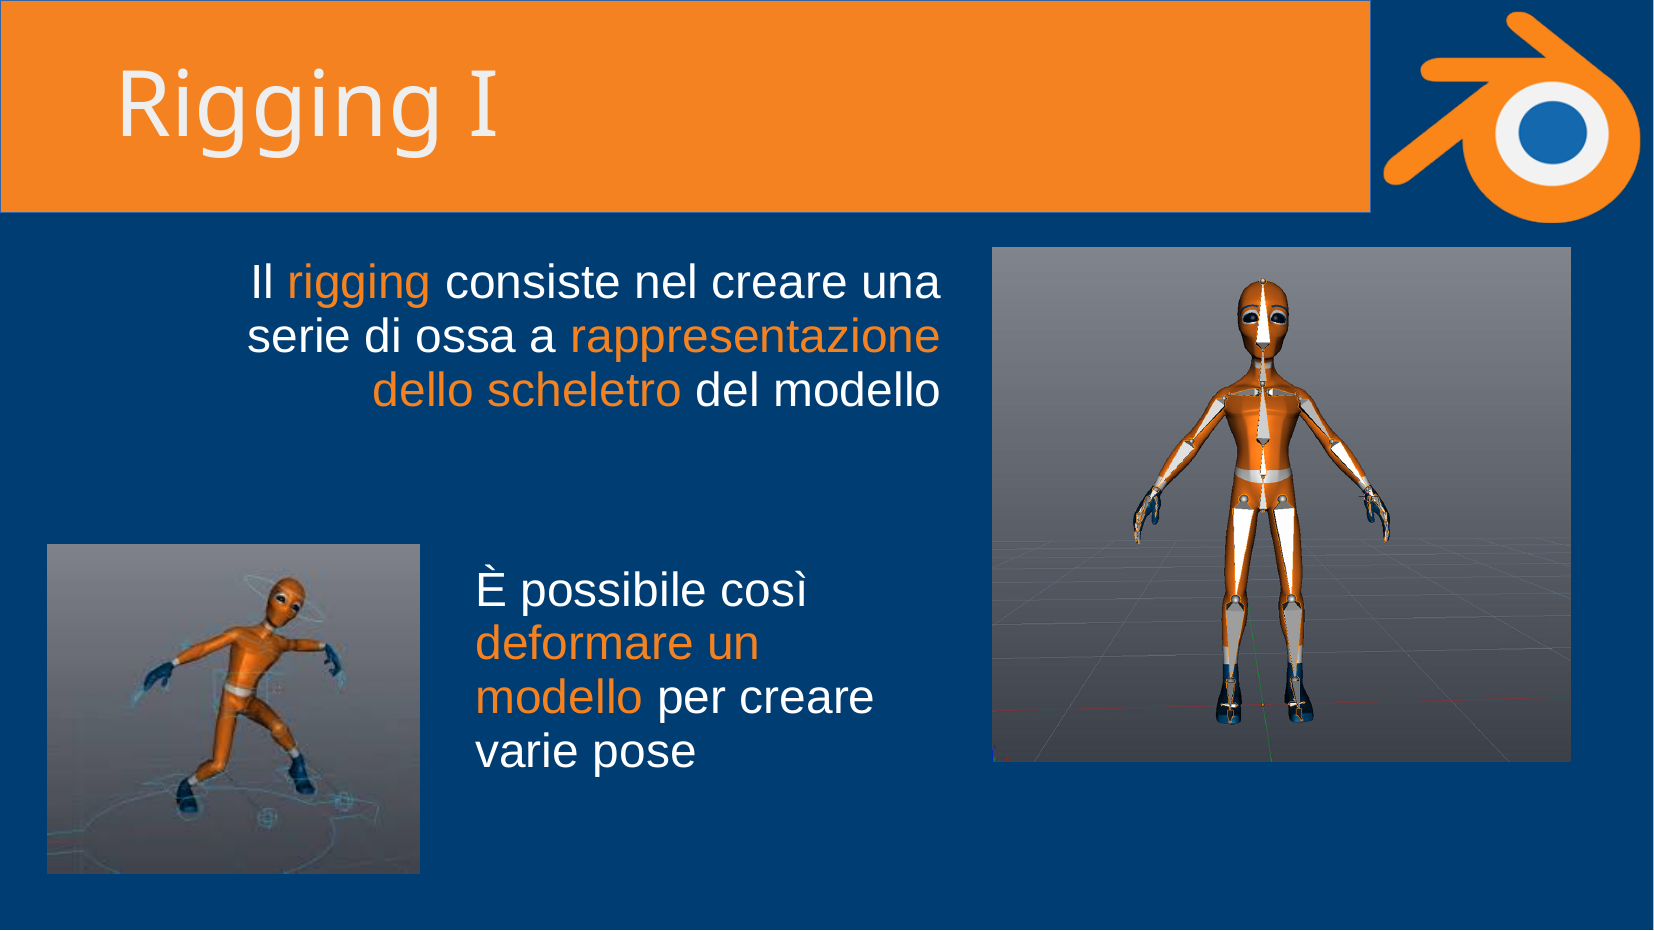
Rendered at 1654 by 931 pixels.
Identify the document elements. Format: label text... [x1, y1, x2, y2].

text_box Il rigging consiste nel creare una serie di ossa a rappresentazione dello scheletro del modello [224, 248, 957, 532]
picture [47, 544, 420, 875]
picture [992, 0, 1654, 762]
title Rigging I [0, 23, 1040, 179]
text_box [0, 0, 1370, 213]
text_box È possibile così deformare un modello per creare varie pose [460, 555, 922, 786]
